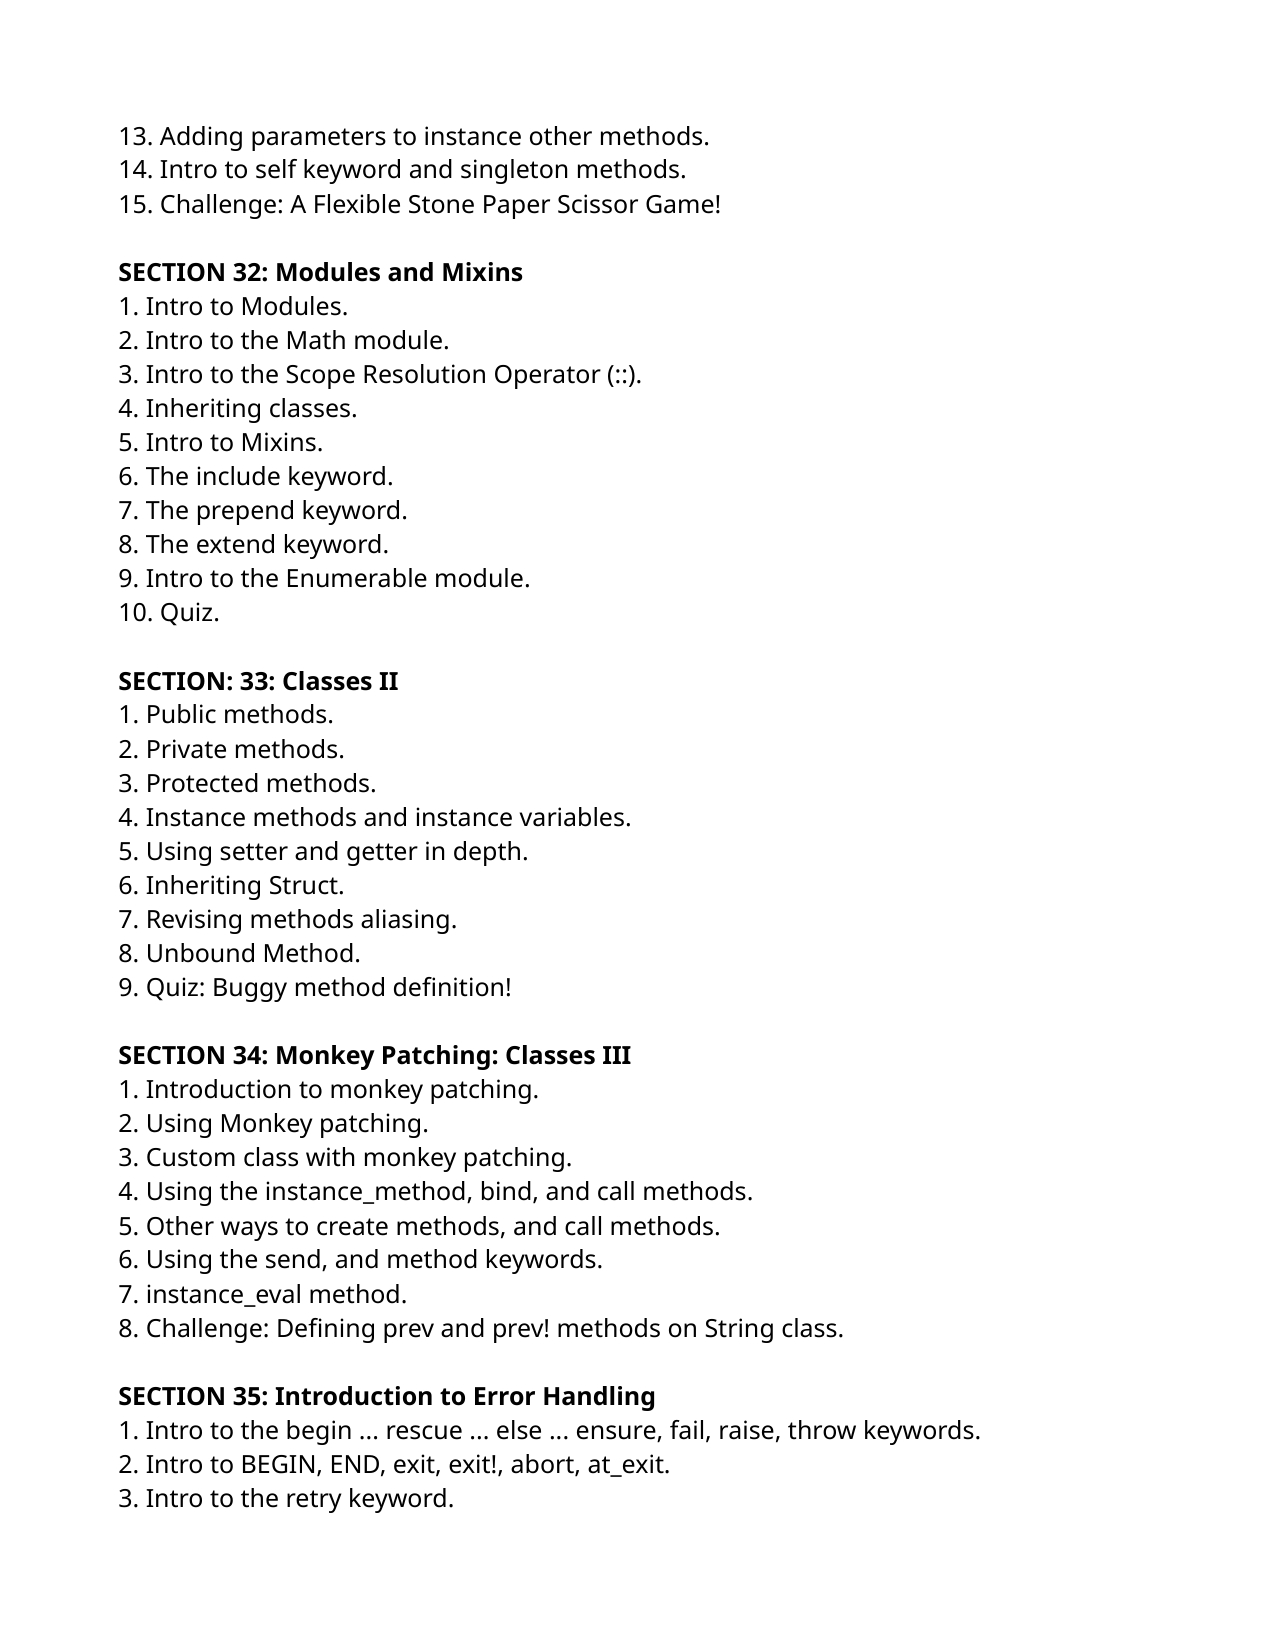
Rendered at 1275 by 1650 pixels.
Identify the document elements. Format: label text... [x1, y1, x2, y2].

text 4. Inheriting classes. [118, 391, 1157, 425]
text SECTION: 33: Classes II [118, 663, 1157, 697]
text 9. Intro to the Enumerable module. [118, 561, 1157, 595]
text 7. The prepend keyword. [118, 493, 1157, 527]
text 5. Intro to Mixins. [118, 425, 1157, 459]
text 5. Other ways to create methods, and call methods. [118, 1208, 1157, 1242]
text 3. Custom class with monkey patching. [118, 1140, 1157, 1174]
text 15. Challenge: A Flexible Stone Paper Scissor Game! [118, 186, 1157, 220]
text 14. Intro to self keyword and singleton methods. [118, 152, 1157, 186]
text 4. Using the instance_method, bind, and call methods. [118, 1174, 1157, 1208]
text 7. instance_eval method. [118, 1276, 1157, 1310]
text 2. Private methods. [118, 731, 1157, 765]
text 8. Challenge: Defining prev and prev! methods on String class. [118, 1310, 1157, 1344]
text 13. Adding parameters to instance other methods. [118, 118, 1157, 152]
text 8. Unbound Method. [118, 936, 1157, 970]
text 6. Inheriting Struct. [118, 867, 1157, 902]
text 6. The include keyword. [118, 459, 1157, 493]
text SECTION 35: Introduction to Error Handling 1. Intro to the begin ... rescue ... else ... ensure, fail, raise, throw keywords. [118, 1378, 1157, 1447]
text 10. Quiz. [118, 595, 1157, 629]
text 1. Introduction to monkey patching. [118, 1072, 1157, 1106]
text 3. Intro to the retry keyword. [118, 1481, 1157, 1515]
text 6. Using the send, and method keywords. [118, 1242, 1157, 1276]
text SECTION 32: Modules and Mixins 1. Intro to Modules. [118, 254, 1157, 322]
text 4. Instance methods and instance variables. [118, 799, 1157, 833]
text 5. Using setter and getter in depth. [118, 833, 1157, 867]
text 2. Intro to BEGIN, END, exit, exit!, abort, at_exit. [118, 1447, 1157, 1481]
text 3. Intro to the Scope Resolution Operator (::). [118, 357, 1157, 391]
text SECTION 34: Monkey Patching: Classes III [118, 1038, 1157, 1072]
text 2. Intro to the Math module. [118, 322, 1157, 357]
text 9. Quiz: Buggy method definition! [118, 970, 1157, 1004]
text 3. Protected methods. [118, 765, 1157, 799]
text 1. Public methods. [118, 697, 1157, 731]
text 7. Revising methods aliasing. [118, 902, 1157, 936]
text 8. The extend keyword. [118, 527, 1157, 561]
text 2. Using Monkey patching. [118, 1106, 1157, 1140]
